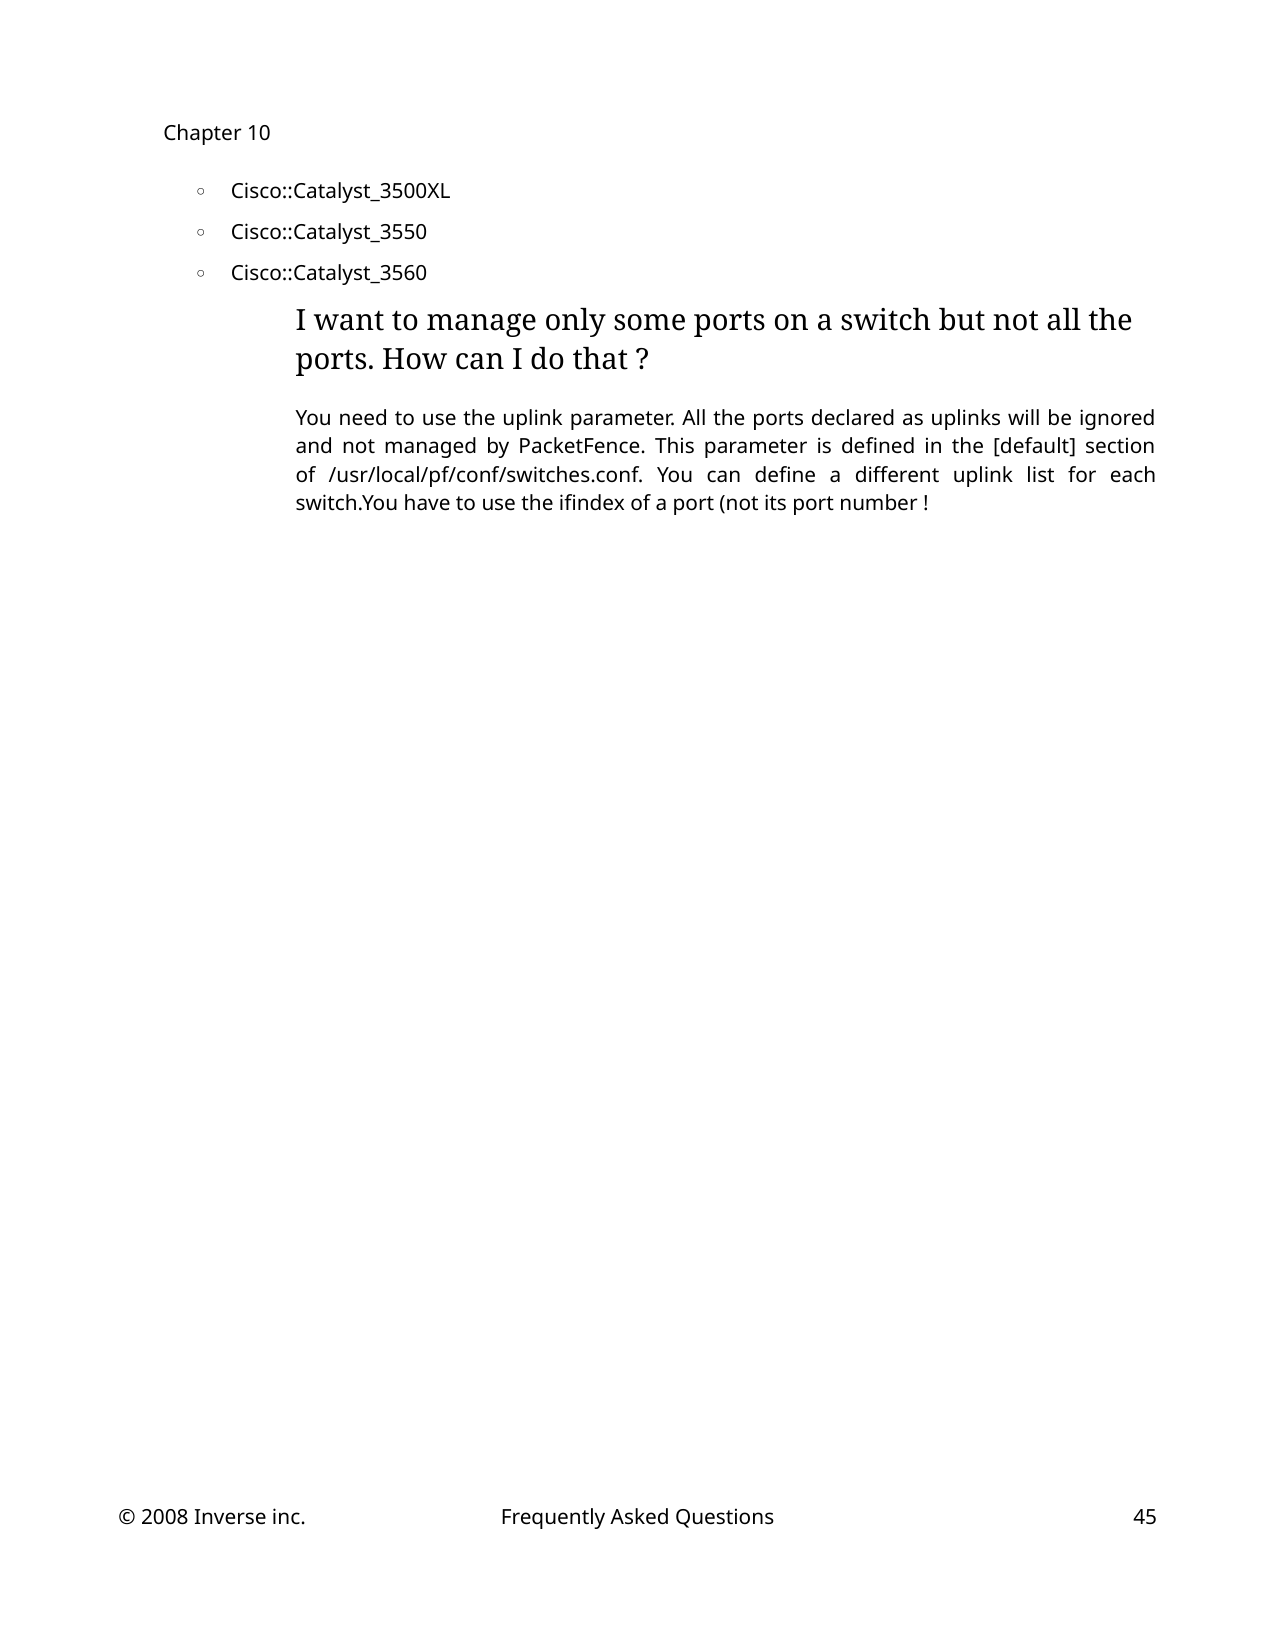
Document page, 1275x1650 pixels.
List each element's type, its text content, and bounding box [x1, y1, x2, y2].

list Cisco::Catalyst_3550 [193, 217, 1157, 245]
text You need to use the uplink parameter. All the ports declared as uplinks will be ignored and not managed by PacketFence. This parameter is defined in the [default] section of /usr/local/pf/conf/switches.conf. You can define a different uplink list for each switch.You have to use the ifindex of a port (not its port number ! [295, 403, 1157, 517]
list Cisco::Catalyst_3560 [193, 258, 1157, 286]
list Cisco::Catalyst_3500XL [193, 176, 1157, 204]
subtitle I want to manage only some ports on a switch but not all the ports. How can I do that ? [295, 299, 1157, 378]
